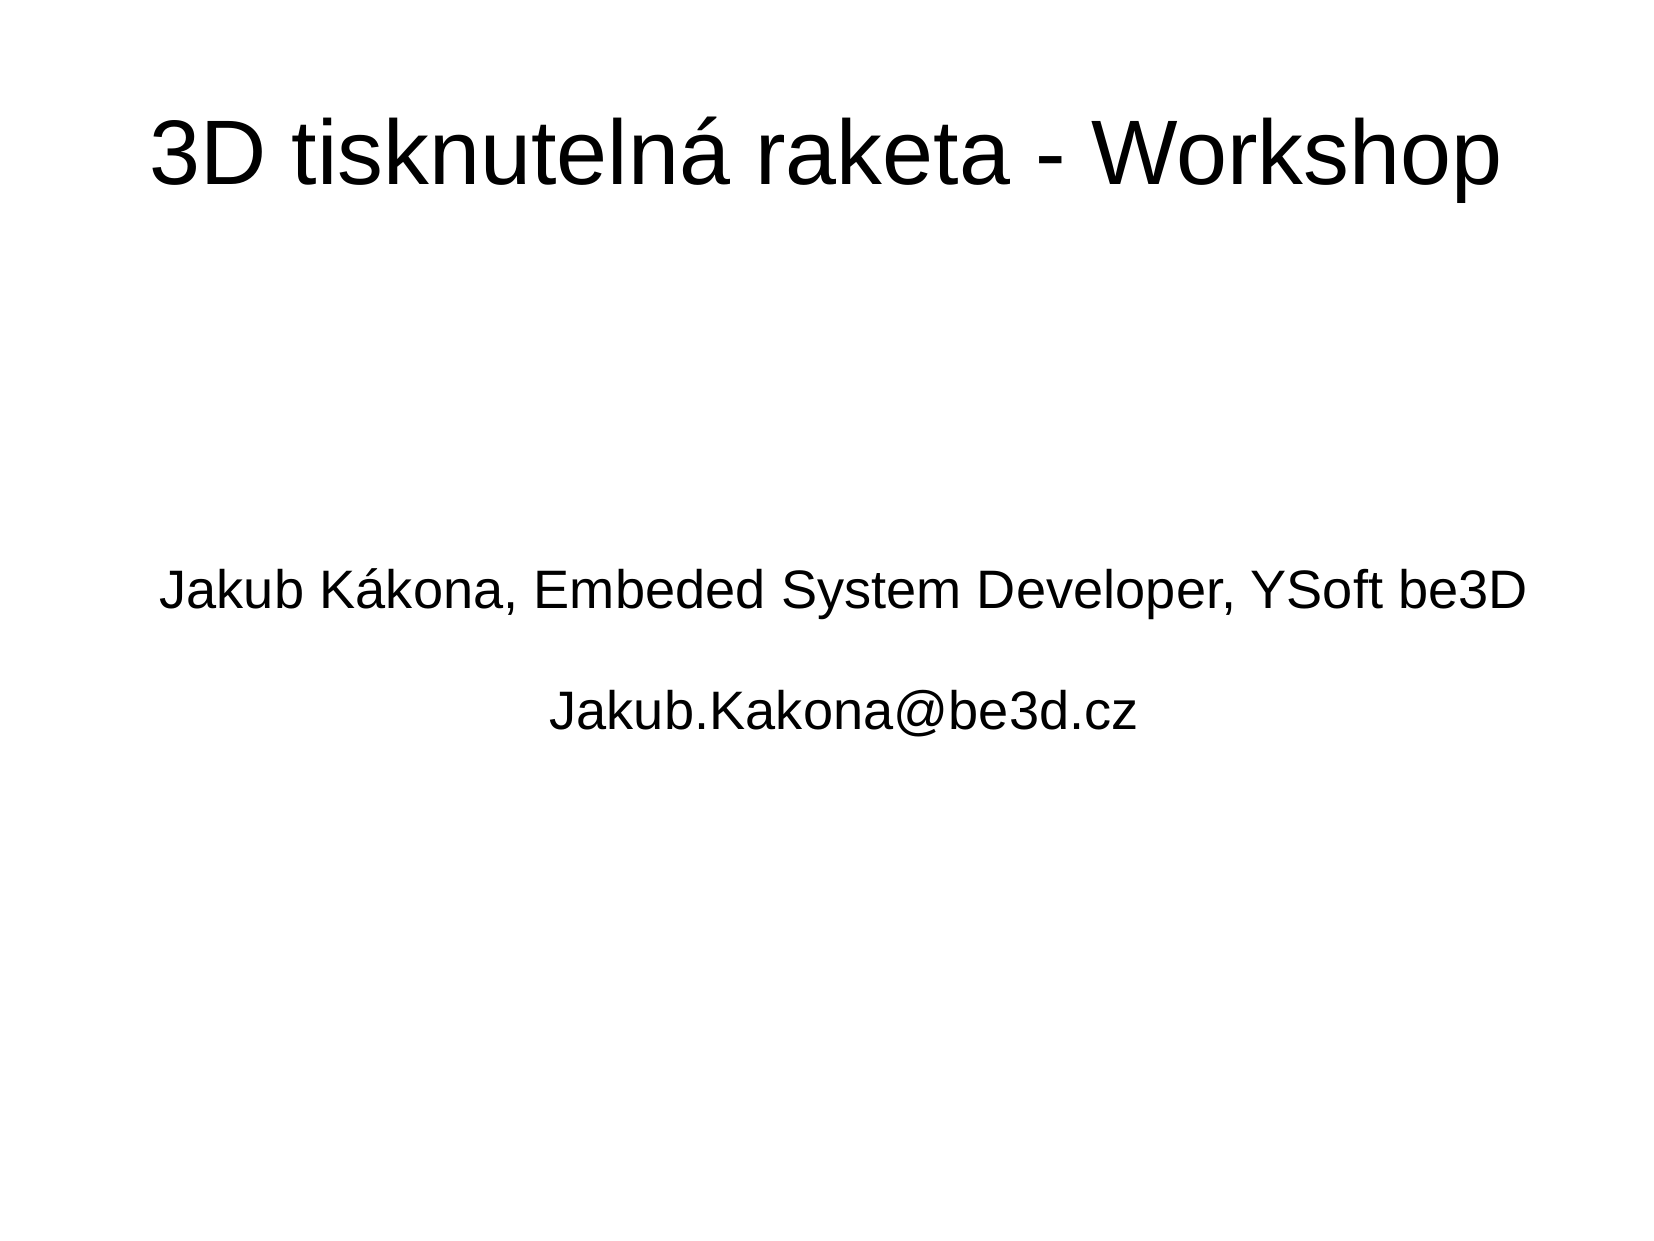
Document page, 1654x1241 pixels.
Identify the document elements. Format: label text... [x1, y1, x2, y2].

title 3D tisknutelná raketa - Workshop [82, 49, 1571, 257]
subtitle Jakub Kákona, Embeded System Developer, YSoft be3D Jakub.Kakona@be3d.cz [82, 290, 1571, 1010]
